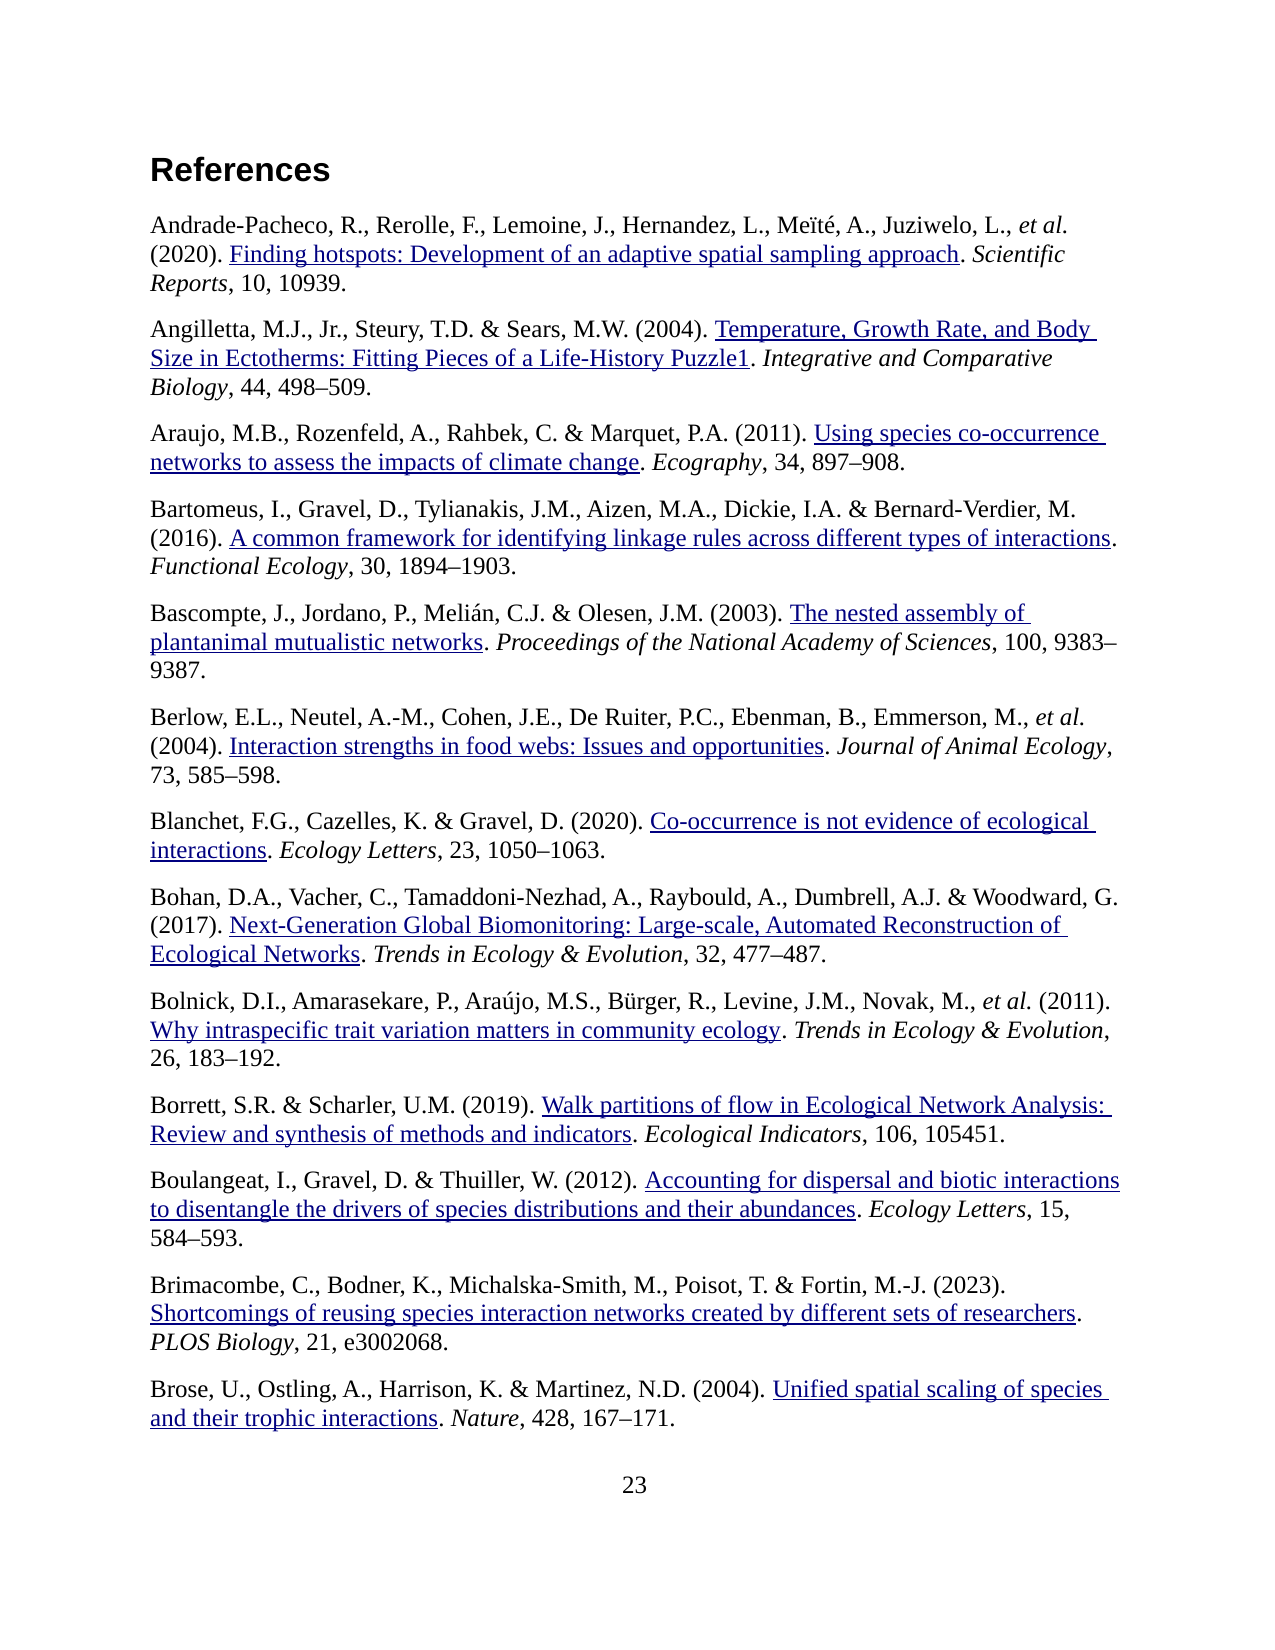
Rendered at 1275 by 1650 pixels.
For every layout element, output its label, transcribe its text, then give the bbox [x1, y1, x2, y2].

text Blanchet, F.G., Cazelles, K. & Gravel, D. (2020). Co-occurrence is not evidence of ecological interactions. Ecology Letters, 23, 1050–1063. [150, 806, 1125, 864]
text Bohan, D.A., Vacher, C., Tamaddoni-Nezhad, A., Raybould, A., Dumbrell, A.J. & Woodward, G. (2017). Next-Generation Global Biomonitoring: Large-scale, Automated Reconstruction of Ecological Networks. Trends in Ecology & Evolution, 32, 477–487. [150, 882, 1125, 968]
text Araujo, M.B., Rozenfeld, A., Rahbek, C. & Marquet, P.A. (2011). Using species co-occurrence networks to assess the impacts of climate change. Ecography, 34, 897–908. [150, 418, 1125, 476]
text Berlow, E.L., Neutel, A.-M., Cohen, J.E., De Ruiter, P.C., Ebenman, B., Emmerson, M., et al. (2004). Interaction strengths in food webs: Issues and opportunities. Journal of Animal Ecology, 73, 585–598. [150, 702, 1125, 788]
text Borrett, S.R. & Scharler, U.M. (2019). Walk partitions of flow in Ecological Network Analysis: Review and synthesis of methods and indicators. Ecological Indicators, 106, 105451. [150, 1090, 1125, 1148]
text Boulangeat, I., Gravel, D. & Thuiller, W. (2012). Accounting for dispersal and biotic interactions to disentangle the drivers of species distributions and their abundances. Ecology Letters, 15, 584–593. [150, 1166, 1125, 1252]
text Andrade-Pacheco, R., Rerolle, F., Lemoine, J., Hernandez, L., Meïté, A., Juziwelo, L., et al. (2020). Finding hotspots: Development of an adaptive spatial sampling approach. Scientific Reports, 10, 10939. [150, 210, 1125, 296]
text Bascompte, J., Jordano, P., Melián, C.J. & Olesen, J.M. (2003). The nested assembly of plantanimal mutualistic networks. Proceedings of the National Academy of Sciences, 100, 9383–9387. [150, 598, 1125, 684]
text Bartomeus, I., Gravel, D., Tylianakis, J.M., Aizen, M.A., Dickie, I.A. & Bernard-Verdier, M. (2016). A common framework for identifying linkage rules across different types of interactions. Functional Ecology, 30, 1894–1903. [150, 494, 1125, 580]
text Bolnick, D.I., Amarasekare, P., Araújo, M.S., Bürger, R., Levine, J.M., Novak, M., et al. (2011). Why intraspecific trait variation matters in community ecology. Trends in Ecology & Evolution, 26, 183–192. [150, 986, 1125, 1072]
subtitle References [150, 150, 1125, 189]
text Brose, U., Ostling, A., Harrison, K. & Martinez, N.D. (2004). Unified spatial scaling of species and their trophic interactions. Nature, 428, 167–171. [150, 1374, 1125, 1431]
text Brimacombe, C., Bodner, K., Michalska-Smith, M., Poisot, T. & Fortin, M.-J. (2023). Shortcomings of reusing species interaction networks created by different sets of researchers. PLOS Biology, 21, e3002068. [150, 1270, 1125, 1356]
text Angilletta, M.J., Jr., Steury, T.D. & Sears, M.W. (2004). Temperature, Growth Rate, and Body Size in Ectotherms: Fitting Pieces of a Life-History Puzzle1. Integrative and Comparative Biology, 44, 498–509. [150, 314, 1125, 401]
